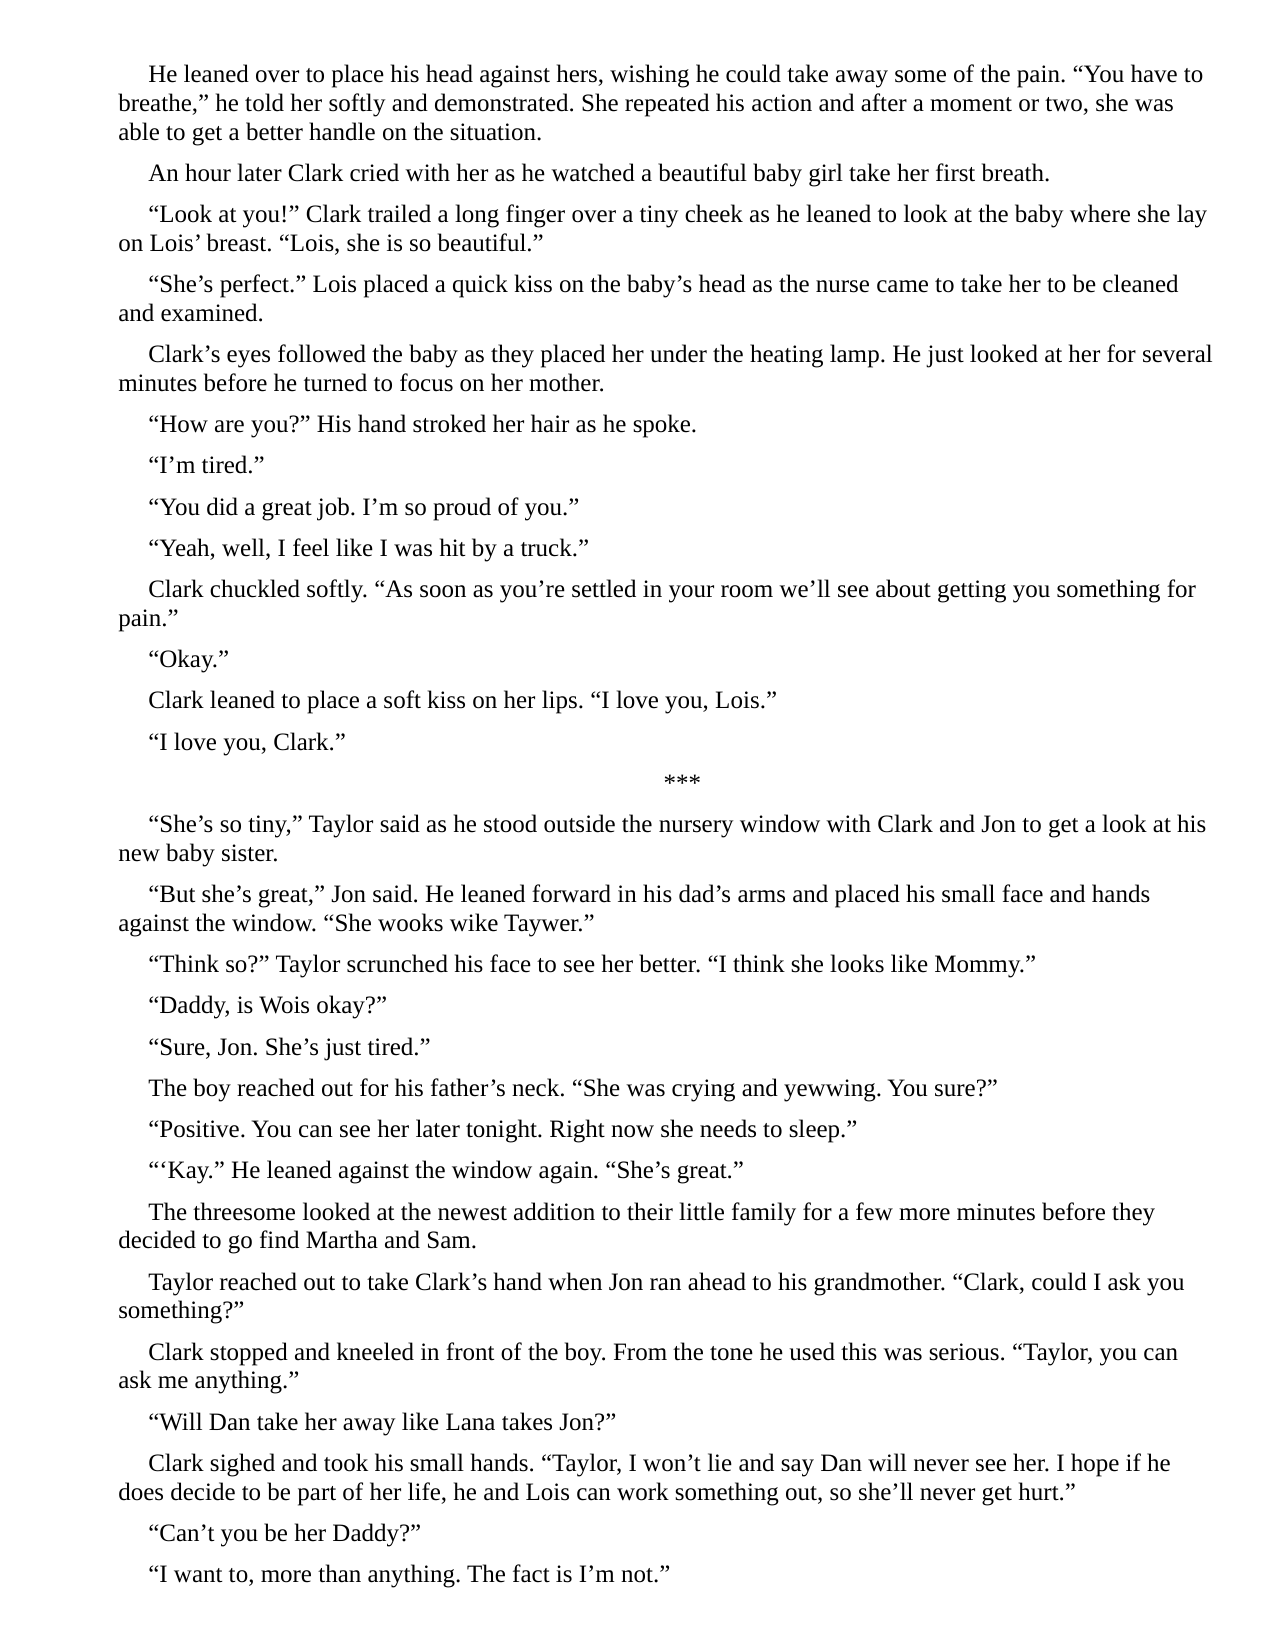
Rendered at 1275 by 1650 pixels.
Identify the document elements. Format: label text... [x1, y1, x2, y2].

text “Daddy, is Wois okay?” [118, 990, 1216, 1019]
text *** [118, 768, 1216, 797]
text “Okay.” [118, 644, 1216, 673]
text Clark’s eyes followed the baby as they placed her under the heating lamp. He just looked at her for several minutes before he turned to focus on her mother. [118, 339, 1216, 397]
text “Look at you!” Clark trailed a long finger over a tiny cheek as he leaned to look at the baby where she lay on Lois’ breast. “Lois, she is so beautiful.” [118, 199, 1216, 257]
text “Think so?” Taylor scrunched his face to see her better. “I think she looks like Mommy.” [118, 949, 1216, 978]
text “Yeah, well, I feel like I was hit by a truck.” [118, 533, 1216, 562]
text Clark chuckled softly. “As soon as you’re settled in your room we’ll see about getting you something for pain.” [118, 574, 1216, 632]
text An hour later Clark cried with her as he watched a beautiful baby girl take her first breath. [118, 158, 1216, 187]
text “Will Dan take her away like Lana takes Jon?” [118, 1407, 1216, 1435]
text “How are you?” His hand stroked her hair as he spoke. [118, 409, 1216, 438]
text “Positive. You can see her later tonight. Right now she needs to sleep.” [118, 1114, 1216, 1143]
text “You did a great job. I’m so proud of you.” [118, 492, 1216, 520]
text “She’s so tiny,” Taylor said as he stood outside the nursery window with Clark and Jon to get a look at his new baby sister. [118, 809, 1216, 867]
text “She’s perfect.” Lois placed a quick kiss on the baby’s head as the nurse came to take her to be cleaned and examined. [118, 269, 1216, 327]
text “I’m tired.” [118, 450, 1216, 479]
text Clark leaned to place a soft kiss on her lips. “I love you, Lois.” [118, 685, 1216, 714]
text “Sure, Jon. She’s just tired.” [118, 1032, 1216, 1060]
text Clark sighed and took his small hands. “Taylor, I won’t lie and say Dan will never see her. I hope if he does decide to be part of her life, he and Lois can work something out, so she’ll never get hurt.” [118, 1448, 1216, 1505]
text The threesome looked at the newest addition to their little family for a few more minutes before they decided to go find Martha and Sam. [118, 1197, 1216, 1254]
text “‘Kay.” He leaned against the window again. “She’s great.” [118, 1155, 1216, 1184]
text “But she’s great,” Jon said. He leaned forward in his dad’s arms and placed his small face and hands against the window. “She wooks wike Taywer.” [118, 879, 1216, 937]
text The boy reached out for his father’s neck. “She was crying and yewwing. You sure?” [118, 1073, 1216, 1102]
text “I want to, more than anything. The fact is I’m not.” [118, 1559, 1216, 1588]
text He leaned over to place his head against hers, wishing he could take away some of the pain. “You have to breathe,” he told her softly and demonstrated. She repeated his action and after a moment or two, she was able to get a better handle on the situation. [118, 59, 1216, 145]
text “Can’t you be her Daddy?” [118, 1518, 1216, 1547]
text “I love you, Clark.” [118, 727, 1216, 755]
text Clark stopped and kneeled in front of the boy. From the tone he used this was serious. “Taylor, you can ask me anything.” [118, 1337, 1216, 1394]
text Taylor reached out to take Clark’s hand when Jon ran ahead to his grandmother. “Clark, could I ask you something?” [118, 1267, 1216, 1324]
